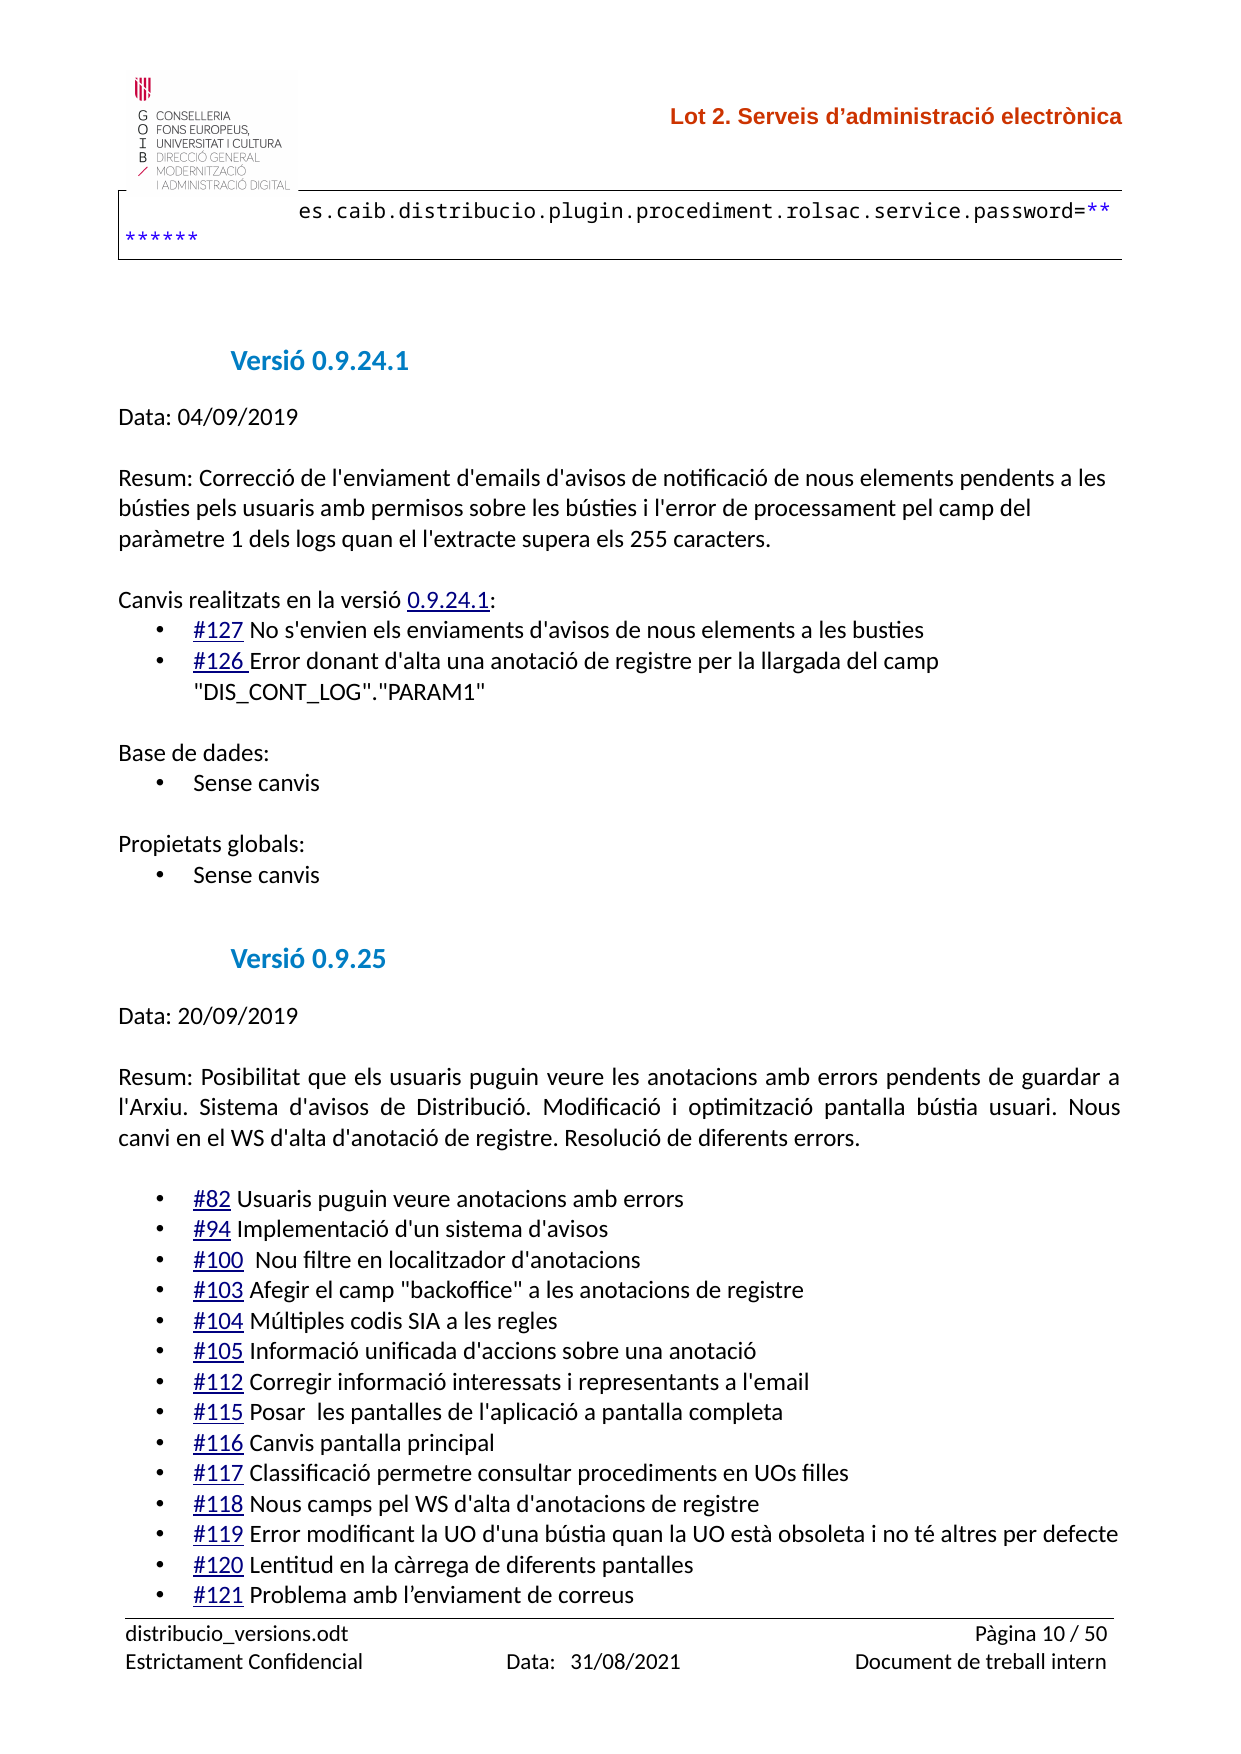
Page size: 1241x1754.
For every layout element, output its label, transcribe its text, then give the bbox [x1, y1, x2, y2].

subtitle Versió 0.9.24.1 [153, 342, 1122, 377]
text Data: 04/09/2019 [118, 401, 1122, 432]
text Propietats globals: [118, 828, 1122, 859]
list #119 Error modificant la UO d'una bústia quan la UO està obsoleta i no té altres per defecte [156, 1519, 1122, 1549]
table_header es.caib.distribucio.plugin.procediment.rolsac.service.password=******** [119, 191, 1122, 259]
list #127 No s'envien els enviaments d'avisos de nous elements a les busties [156, 615, 1122, 645]
list #82 Usuaris puguin veure anotacions amb errors [156, 1183, 1122, 1213]
list #112 Corregir informació interessats i representants a l'email [156, 1366, 1122, 1397]
list #105 Informació unificada d'accions sobre una anotació [156, 1336, 1122, 1366]
text Canvis realitzats en la versió 0.9.24.1: [118, 584, 1122, 615]
list #115 Posar les pantalles de l'aplicació a pantalla completa [156, 1397, 1122, 1427]
list Sense canvis [156, 859, 1122, 889]
text Resum: Posibilitat que els usuaris puguin veure les anotacions amb errors pendents de guardar a l'Arxiu. Sistema d'avisos de Distribució. Modificació i optimització pantalla bústia usuari. Nous canvi en el WS d'alta d'anotació de registre. Resolució de diferents errors. [118, 1061, 1122, 1152]
text Resum: Correcció de l'enviament d'emails d'avisos de notificació de nous elements pendents a les bústies pels usuaris amb permisos sobre les bústies i l'error de processament pel camp del paràmetre 1 dels logs quan el l'extracte supera els 255 caracters. [118, 462, 1122, 554]
list #94 Implementació d'un sistema d'avisos [156, 1213, 1122, 1244]
list #118 Nous camps pel WS d'alta d'anotacions de registre [156, 1488, 1122, 1519]
list #117 Classificació permetre consultar procediments en UOs filles [156, 1458, 1122, 1488]
list #116 Canvis pantalla principal [156, 1427, 1122, 1458]
text Base de dades: [118, 737, 1122, 767]
list #104 Múltiples codis SIA a les regles [156, 1305, 1122, 1336]
subtitle Versió 0.9.25 [153, 941, 1122, 976]
list #103 Afegir el camp "backoffice" a les anotacions de registre [156, 1274, 1122, 1305]
list Sense canvis [156, 767, 1122, 798]
list #126 Error donant d'alta una anotació de registre per la llargada del camp "DIS_CONT_LOG"."PARAM1" [156, 645, 1122, 706]
text Data: 20/09/2019 [118, 1000, 1122, 1030]
list #120 Lentitud en la càrrega de diferents pantalles [156, 1549, 1122, 1580]
list #100 Nou filtre en localitzador d'anotacions [156, 1244, 1122, 1274]
list #121 Problema amb l’enviament de correus [156, 1580, 1122, 1610]
picture [126, 70, 299, 197]
